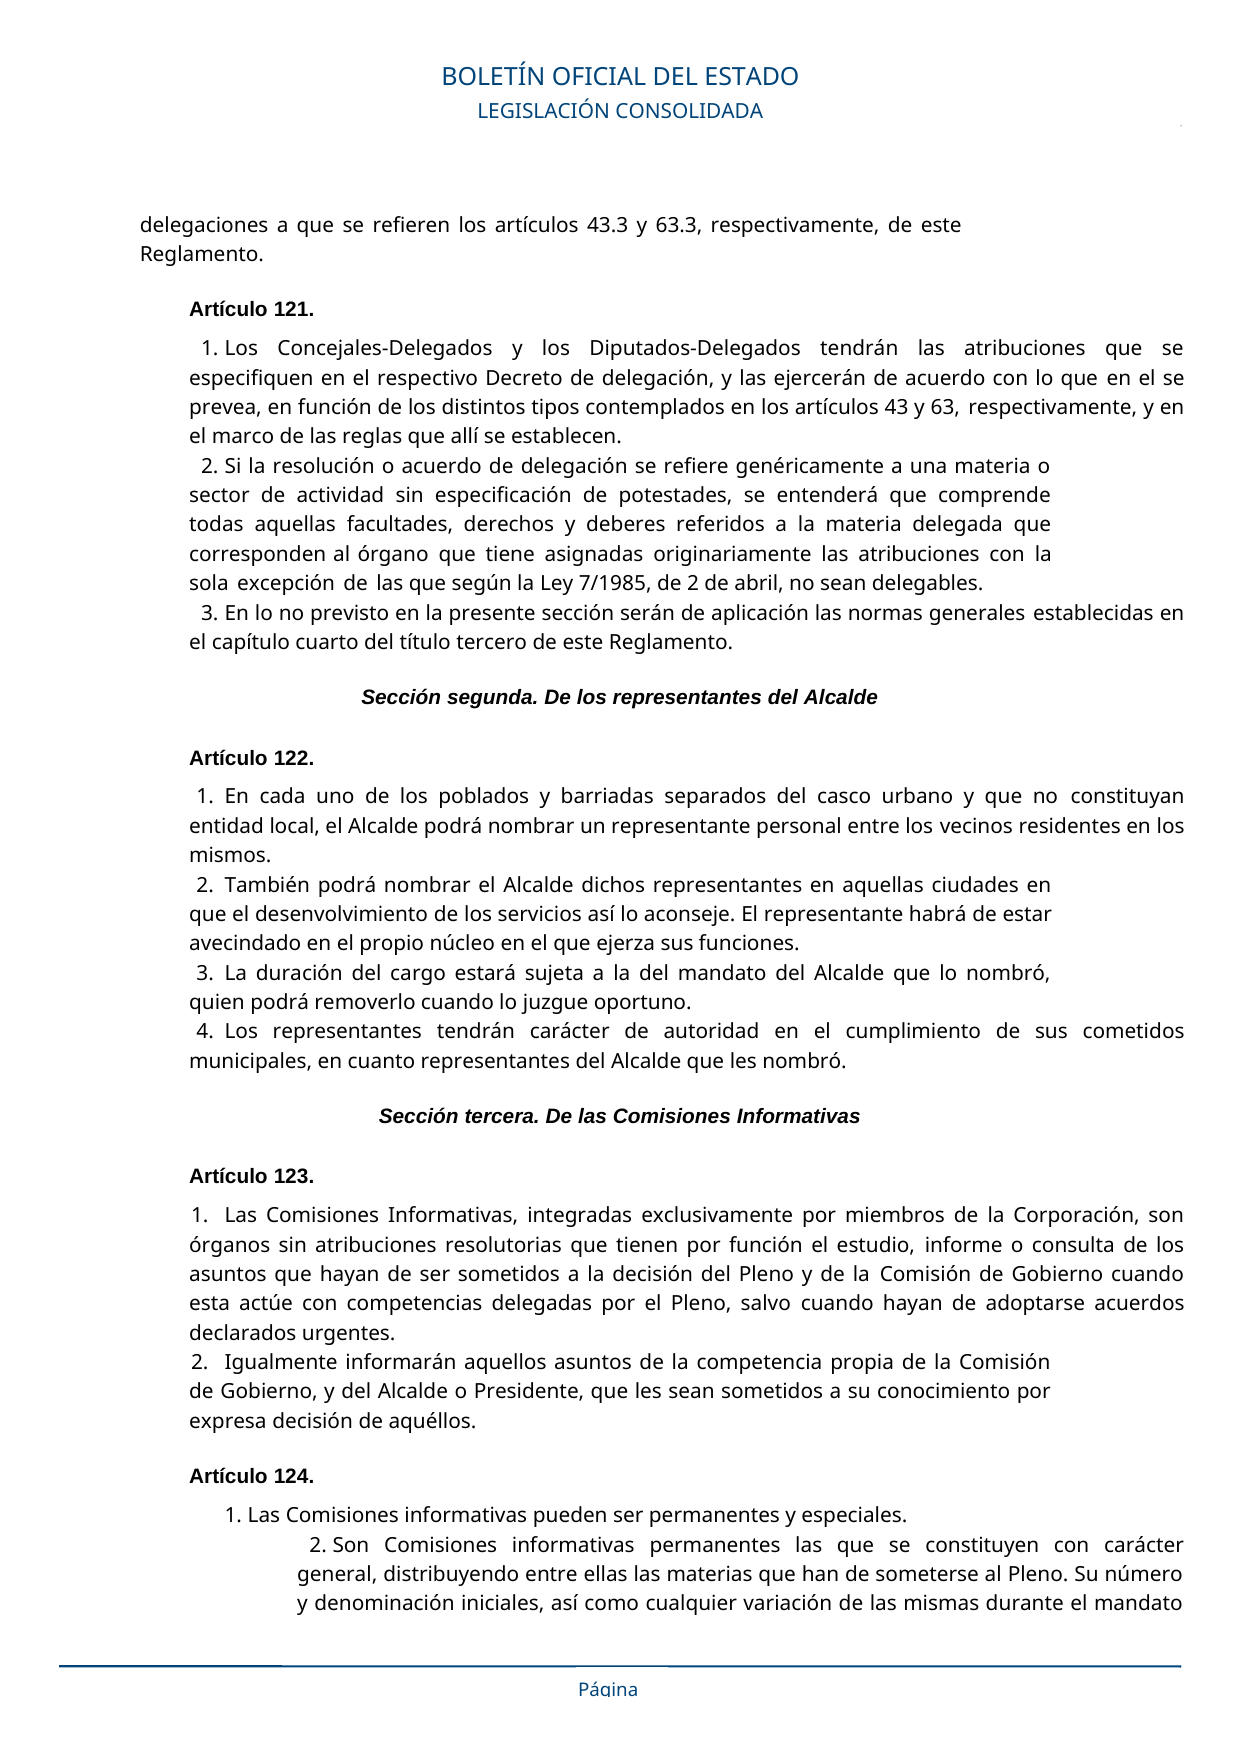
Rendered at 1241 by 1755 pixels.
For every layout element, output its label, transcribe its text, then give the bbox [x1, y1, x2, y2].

subtitle Artículo 124. [189, 1464, 1184, 1488]
list Son Comisiones informativas permanentes las que se constituyen con carácter general, distribuyendo entre ellas las materias que han de someterse al Pleno. Su número y denominación iniciales, así como cualquier variación de las mismas durante el mandato [274, 1530, 1184, 1617]
list Igualmente informarán aquellos asuntos de la competencia propia de la Comisión de Gobierno, y del Alcalde o Presidente, que les sean sometidos a su conocimiento por expresa decisión de aquéllos. [155, 1347, 1052, 1434]
text delegaciones a que se refieren los artículos 43.3 y 63.3, respectivamente, de este Reglamento. [139, 210, 1072, 267]
list En lo no previsto en la presente sección serán de aplicación las normas generales establecidas en el capítulo cuarto del título tercero de este Reglamento. [165, 598, 1184, 655]
text Sección segunda. De los representantes del Alcalde [229, 685, 1011, 709]
subtitle Artículo 123. [189, 1164, 1184, 1188]
list La duración del cargo estará sujeta a la del mandato del Alcalde que lo nombró, quien podrá removerlo cuando lo juzgue oportuno. [161, 958, 1052, 1016]
list Las Comisiones informativas pueden ser permanentes y especiales. [224, 1500, 1184, 1529]
text Sección tercera. De las Comisiones Informativas [224, 1104, 1017, 1128]
subtitle Artículo 121. [189, 297, 1184, 321]
list Los representantes tendrán carácter de autoridad en el cumplimiento de sus cometidos municipales, en cuanto representantes del Alcalde que les nombró. [161, 1016, 1184, 1074]
list Las Comisiones Informativas, integradas exclusivamente por miembros de la Corporación, son órganos sin atribuciones resolutorias que tienen por función el estudio, informe o consulta de los asuntos que hayan de ser sometidos a la decisión del Pleno y de la Comisión de Gobierno cuando esta actúe con competencias delegadas por el Pleno, salvo cuando hayan de adoptarse acuerdos declarados urgentes. [155, 1201, 1184, 1346]
list Los Concejales-Delegados y los Diputados-Delegados tendrán las atribuciones que se especifiquen en el respectivo Decreto de delegación, y las ejercerán de acuerdo con lo que en el se prevea, en función de los distintos tipos contemplados en los artículos 43 y 63, respectivamente, y en el marco de las reglas que allí se establecen. [165, 333, 1184, 449]
list En cada uno de los poblados y barriadas separados del casco urbano y que no constituyan entidad local, el Alcalde podrá nombrar un representante personal entre los vecinos residentes en los mismos. [161, 782, 1184, 869]
list También podrá nombrar el Alcalde dichos representantes en aquellas ciudades en que el desenvolvimiento de los servicios así lo aconseje. El representante habrá de estar avecindado en el propio núcleo en el que ejerza sus funciones. [161, 870, 1052, 957]
list Si la resolución o acuerdo de delegación se refiere genéricamente a una materia o sector de actividad sin especificación de potestades, se entenderá que comprende todas aquellas facultades, derechos y deberes referidos a la materia delegada que corresponden al órgano que tiene asignadas originariamente las atribuciones con la sola excepción de las que según la Ley 7/1985, de 2 de abril, no sean delegables. [165, 451, 1052, 596]
subtitle Artículo 122. [189, 745, 1184, 769]
